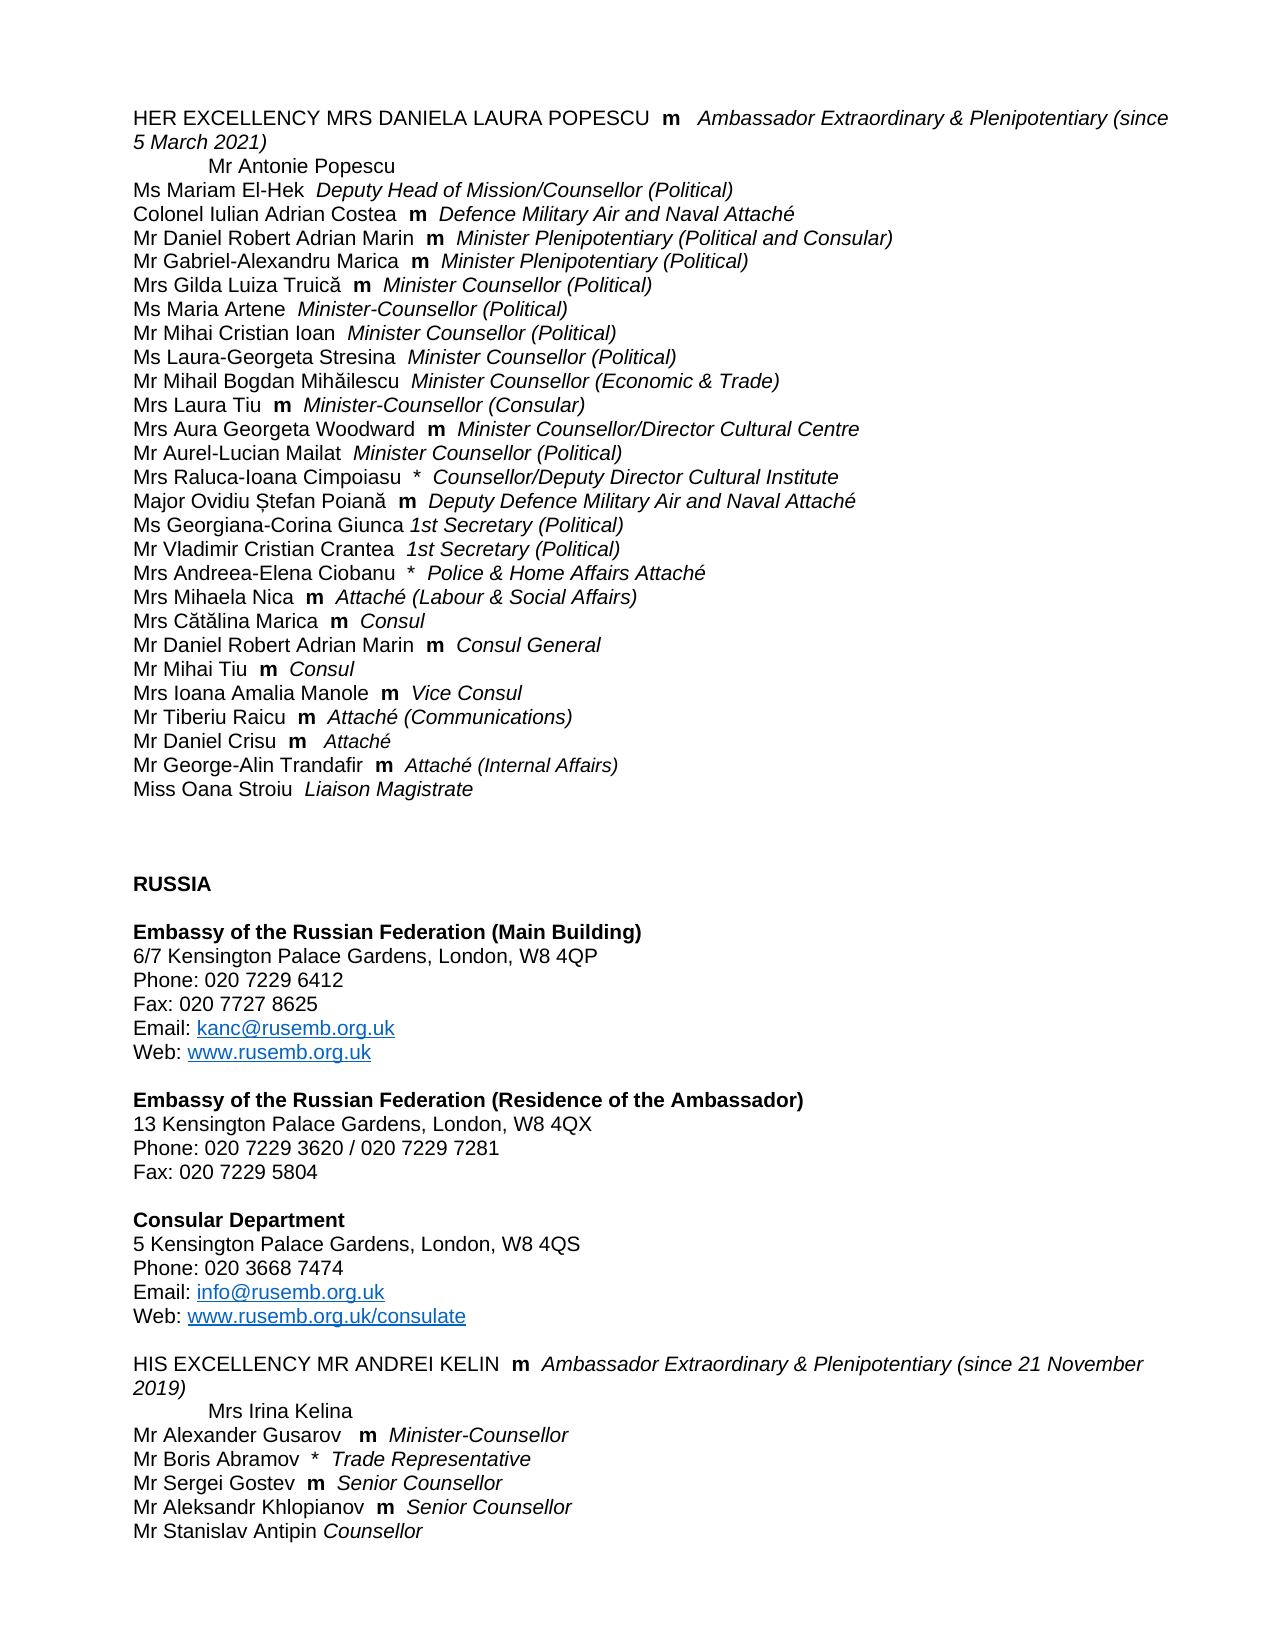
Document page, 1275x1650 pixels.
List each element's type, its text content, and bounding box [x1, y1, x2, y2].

text Miss Oana Stroiu Liaison Magistrate [133, 776, 1181, 800]
text Fax: 020 7727 8625 [133, 992, 1181, 1016]
text Web: www.rusemb.org.uk [133, 1040, 1181, 1064]
text Mr Gabriel-Alexandru Marica m Minister Plenipotentiary (Political) [133, 249, 1181, 273]
text Embassy of the Russian Federation (Main Building) [133, 920, 1181, 944]
text Mr Boris Abramov * Trade Representative [133, 1447, 1181, 1471]
text Mrs Andreea-Elena Ciobanu * Police & Home Affairs Attaché [133, 561, 1181, 585]
text Colonel Iulian Adrian Costea m Defence Military Air and Naval Attaché [133, 201, 1181, 225]
text 6/7 Kensington Palace Gardens, London, W8 4QP [133, 944, 1181, 968]
text Mr Sergei Gostev m Senior Counsellor [133, 1471, 1181, 1495]
text Ms Mariam El-Hek Deputy Head of Mission/Counsellor (Political) [133, 177, 1181, 201]
text Email: kanc@rusemb.org.uk [133, 1016, 1181, 1040]
text Ms Laura-Georgeta Stresina Minister Counsellor (Political) [133, 345, 1181, 369]
text RUSSIA [133, 872, 1181, 896]
text Phone: 020 7229 6412 [133, 968, 1181, 992]
text Mr Mihai Cristian Ioan Minister Counsellor (Political) [133, 321, 1181, 345]
text Phone: 020 7229 3620 / 020 7229 7281 [133, 1136, 1181, 1160]
text Mr Aleksandr Khlopianov m Senior Counsellor [133, 1495, 1181, 1519]
text Mr Aurel-Lucian Mailat Minister Counsellor (Political) [133, 441, 1181, 465]
text HIS EXCELLENCY MR ANDREI KELIN m Ambassador Extraordinary & Plenipotentiary (since 21 November 2019) [133, 1351, 1181, 1399]
text Mr Daniel Crisu m Attaché [133, 728, 1181, 752]
text Email: info@rusemb.org.uk [133, 1279, 1181, 1303]
text Mrs Cătălina Marica m Consul [133, 609, 1181, 633]
text Mrs Ioana Amalia Manole m Vice Consul [133, 681, 1181, 704]
text Ms Maria Artene Minister-Counsellor (Political) [133, 297, 1181, 321]
text Mrs Mihaela Nica m Attaché (Labour & Social Affairs) [133, 585, 1181, 609]
text Mr Mihai Tiu m Consul [133, 657, 1181, 681]
text Mr Daniel Robert Adrian Marin m Minister Plenipotentiary (Political and Consular) [133, 225, 1181, 249]
text Mr Antonie Popescu [133, 153, 1181, 177]
text Mr Alexander Gusarov m Minister-Counsellor [133, 1423, 1181, 1447]
text Web: www.rusemb.org.uk/consulate [133, 1303, 1181, 1327]
text Mr George-Alin Trandafir m Attaché (Internal Affairs) [133, 752, 1181, 776]
text Mr Stanislav Antipin Counsellor [133, 1519, 1181, 1543]
text 13 Kensington Palace Gardens, London, W8 4QX [133, 1112, 1181, 1136]
text Phone: 020 3668 7474 [133, 1256, 1181, 1279]
text Mr Mihail Bogdan Mihăilescu Minister Counsellor (Economic & Trade) [133, 369, 1181, 393]
text Major Ovidiu Ștefan Poiană m Deputy Defence Military Air and Naval Attaché [133, 489, 1181, 513]
text Mr Vladimir Cristian Crantea 1st Secretary (Political) [133, 537, 1181, 561]
text 5 Kensington Palace Gardens, London, W8 4QS [133, 1232, 1181, 1256]
text Mrs Aura Georgeta Woodward m Minister Counsellor/Director Cultural Centre [133, 417, 1181, 441]
text Mrs Irina Kelina [133, 1399, 1181, 1423]
text Embassy of the Russian Federation (Residence of the Ambassador) [133, 1088, 1181, 1112]
text Mr Tiberiu Raicu m Attaché (Communications) [133, 704, 1181, 728]
text HER EXCELLENCY MRS DANIELA LAURA POPESCU m Ambassador Extraordinary & Plenipotentiary (since 5 March 2021) [133, 106, 1181, 153]
text Mrs Laura Tiu m Minister-Counsellor (Consular) [133, 393, 1181, 417]
text Fax: 020 7229 5804 [133, 1160, 1181, 1184]
text Mr Daniel Robert Adrian Marin m Consul General [133, 633, 1181, 657]
text Mrs Gilda Luiza Truică m Minister Counsellor (Political) [133, 273, 1181, 297]
text Ms Georgiana-Corina Giunca 1st Secretary (Political) [133, 513, 1181, 537]
text Consular Department [133, 1208, 1181, 1232]
text Mrs Raluca-Ioana Cimpoiasu * Counsellor/Deputy Director Cultural Institute [133, 465, 1181, 489]
